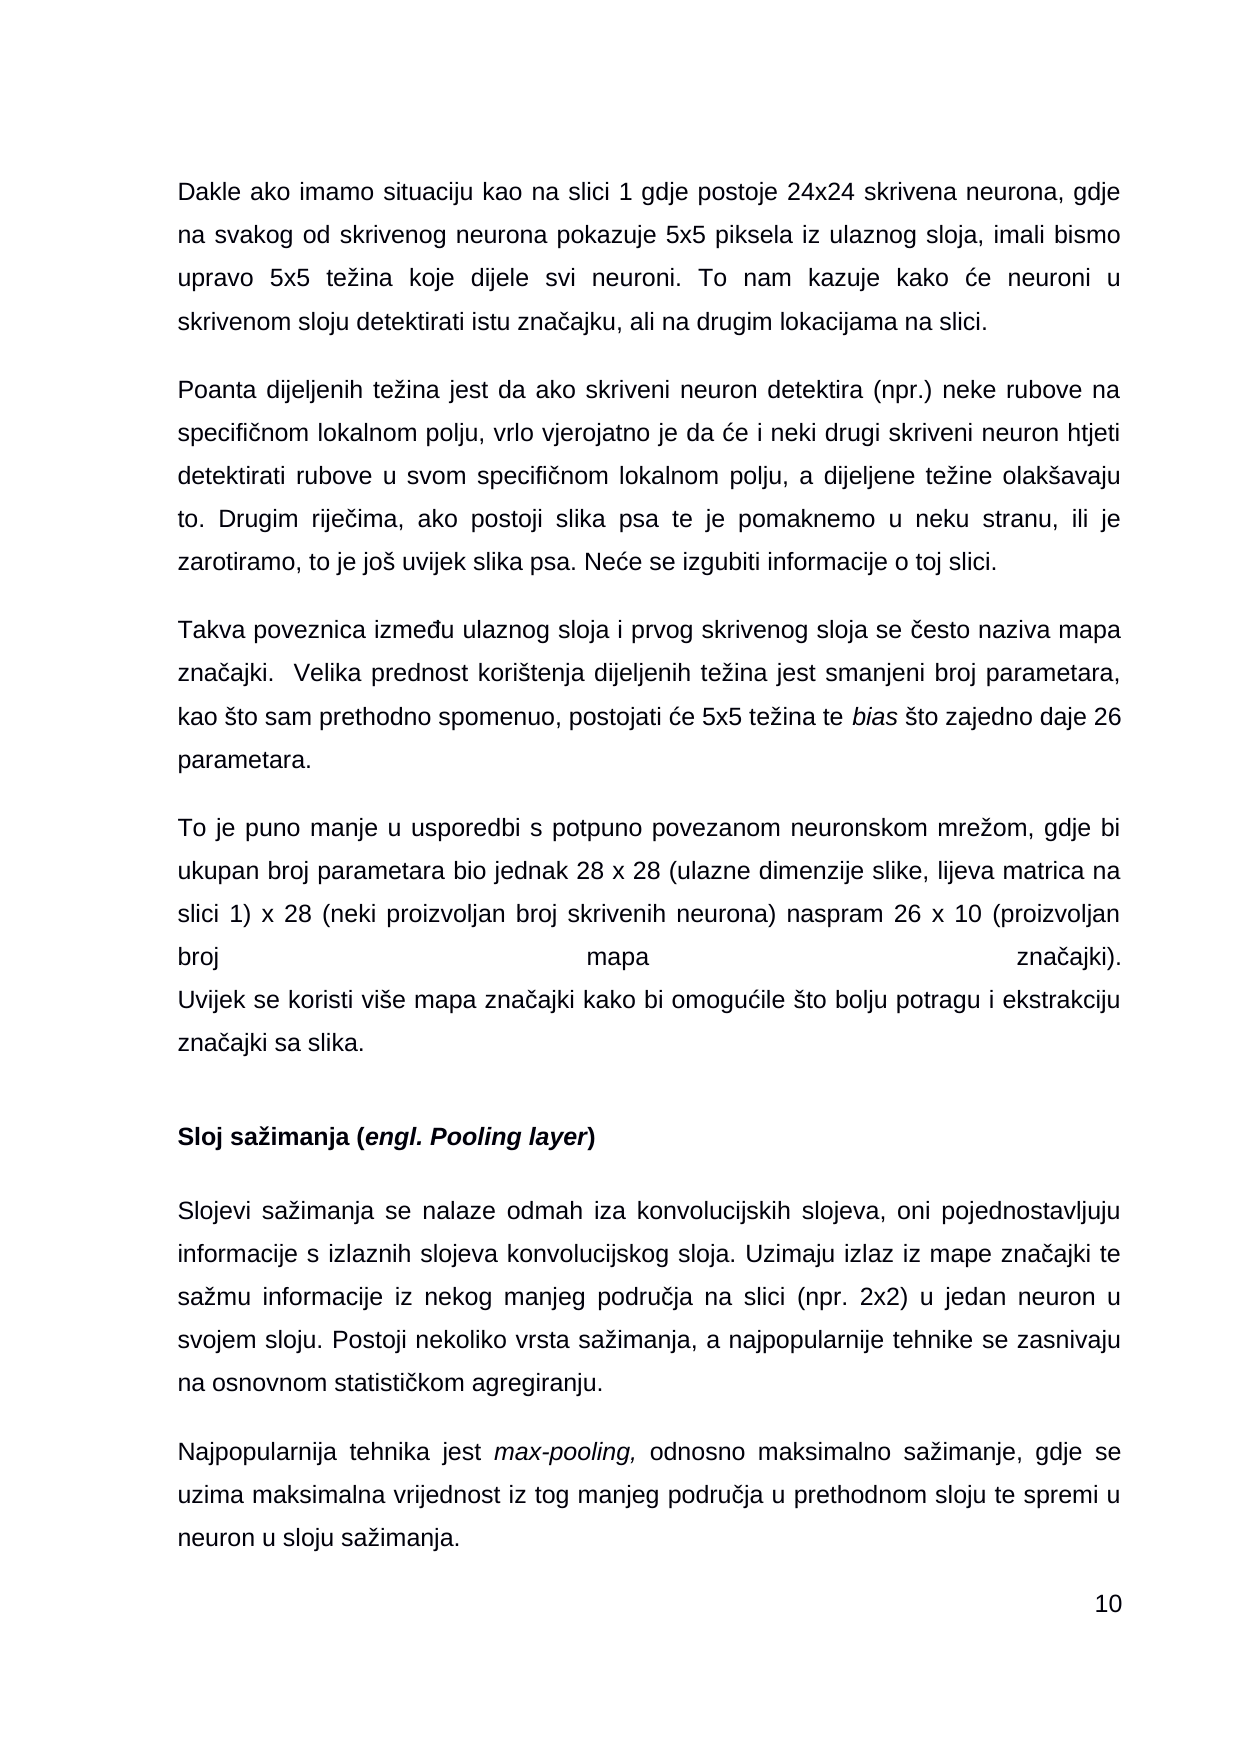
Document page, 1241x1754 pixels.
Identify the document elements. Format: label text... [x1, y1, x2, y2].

text To je puno manje u usporedbi s potpuno povezanom neuronskom mrežom, gdje bi ukupan broj parametara bio jednak 28 x 28 (ulazne dimenzije slike, lijeva matrica na slici 1) x 28 (neki proizvoljan broj skrivenih neurona) naspram 26 x 10 (proizvoljan broj mapa značajki). Uvijek se koristi više mapa značajki kako bi omogućile što bolju potragu i ekstrakciju značajki sa slika. [177, 813, 1122, 1057]
text Dakle ako imamo situaciju kao na slici 1 gdje postoje 24x24 skrivena neurona, gdje na svakog od skrivenog neurona pokazuje 5x5 piksela iz ulaznog sloja, imali bismo upravo 5x5 težina koje dijele svi neuroni. To nam kazuje kako će neuroni u skrivenom sloju detektirati istu značajku, ali na drugim lokacijama na slici. [177, 177, 1122, 335]
subtitle Sloj sažimanja (engl. Pooling layer) [177, 1122, 1122, 1150]
text Takva poveznica između ulaznog sloja i prvog skrivenog sloja se često naziva mapa značajki. Velika prednost korištenja dijeljenih težina jest smanjeni broj parametara, kao što sam prethodno spomenuo, postojati će 5x5 težina te bias što zajedno daje 26 parametara. [177, 615, 1122, 773]
text Najpopularnija tehnika jest max-pooling, odnosno maksimalno sažimanje, gdje se uzima maksimalna vrijednost iz tog manjeg područja u prethodnom sloju te spremi u neuron u sloju sažimanja. [177, 1437, 1122, 1552]
text Poanta dijeljenih težina jest da ako skriveni neuron detektira (npr.) neke rubove na specifičnom lokalnom polju, vrlo vjerojatno je da će i neki drugi skriveni neuron htjeti detektirati rubove u svom specifičnom lokalnom polju, a dijeljene težine olakšavaju to. Drugim riječima, ako postoji slika psa te je pomaknemo u neku stranu, ili je zarotiramo, to je još uvijek slika psa. Neće se izgubiti informacije o toj slici. [177, 375, 1122, 576]
text Slojevi sažimanja se nalaze odmah iza konvolucijskih slojeva, oni pojednostavljuju informacije s izlaznih slojeva konvolucijskog sloja. Uzimaju izlaz iz mape značajki te sažmu informacije iz nekog manjeg područja na slici (npr. 2x2) u jedan neuron u svojem sloju. Postoji nekoliko vrsta sažimanja, a najpopularnije tehnike se zasnivaju na osnovnom statističkom agregiranju. [177, 1196, 1122, 1397]
